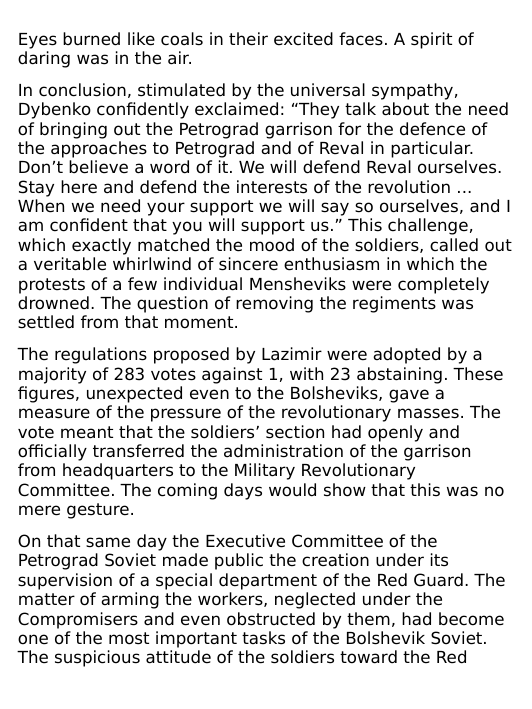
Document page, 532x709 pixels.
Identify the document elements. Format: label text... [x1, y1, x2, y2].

text On that same day the Executive Committee of the Petrograd Soviet made public the creation under its supervision of a special department of the Red Guard. The matter of arming the workers, neglected under the Compromisers and even obstructed by them, had become one of the most important tasks of the Bolshevik Soviet. The suspicious attitude of the soldiers toward the Red [18, 532, 514, 668]
text In conclusion, stimulated by the universal sympathy, Dybenko confidently exclaimed: “They talk about the need of bringing out the Petrograd garrison for the defence of the approaches to Petrograd and of Reval in particular. Don’t believe a word of it. We will defend Reval ourselves. Stay here and defend the interests of the revolution ... When we need your support we will say so ourselves, and I am confident that you will support us.” This challenge, which exactly matched the mood of the soldiers, called out a veritable whirlwind of sincere enthusiasm in which the protests of a few individual Mensheviks were completely drowned. The question of removing the regiments was settled from that moment. [18, 81, 514, 333]
text Eyes burned like coals in their excited faces. A spirit of daring was in the air. [18, 29, 514, 68]
text The regulations proposed by Lazimir were adopted by a majority of 283 votes against 1, with 23 abstaining. These figures, unexpected even to the Bolsheviks, gave a measure of the pressure of the revolutionary masses. The vote meant that the soldiers’ section had openly and officially transferred the administration of the garrison from headquarters to the Military Revolutionary Committee. The coming days would show that this was no mere gesture. [18, 345, 514, 519]
